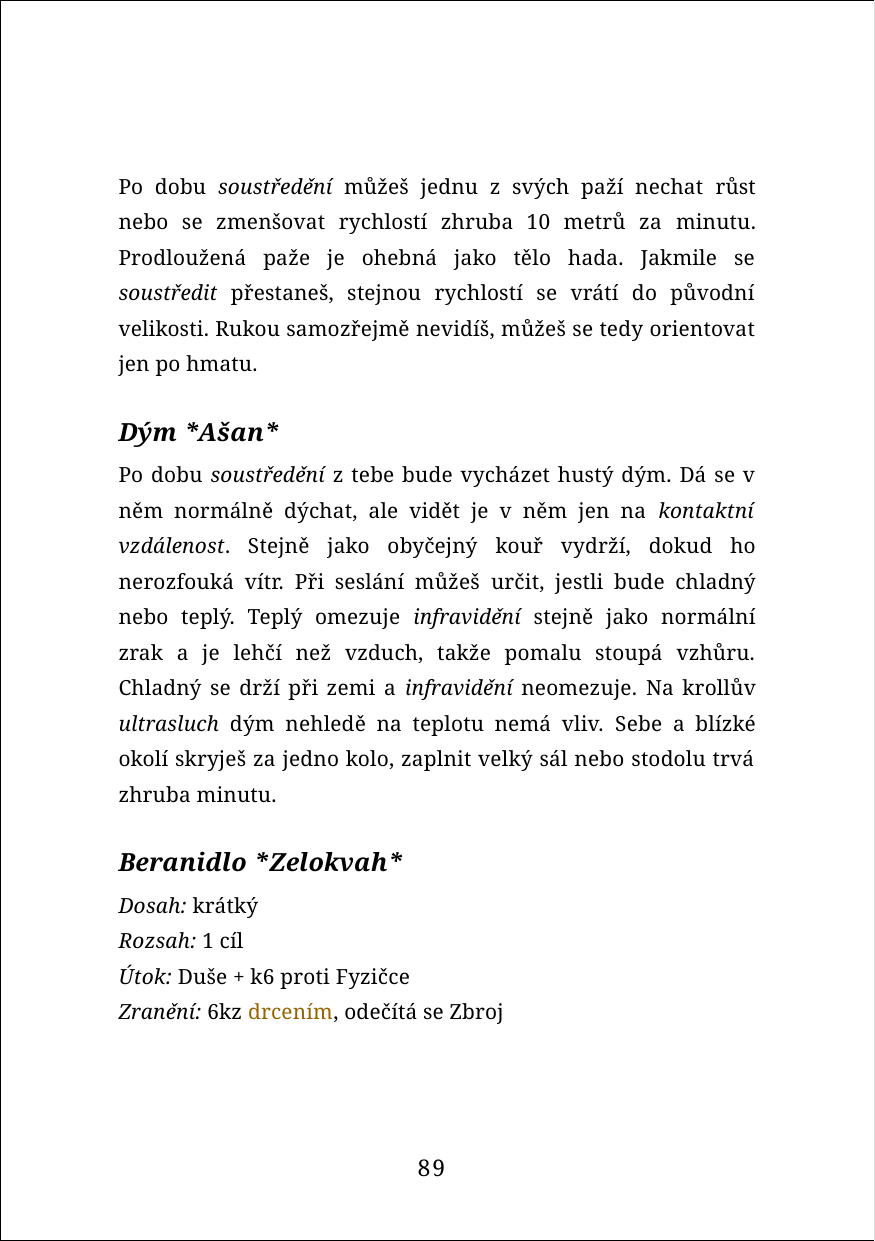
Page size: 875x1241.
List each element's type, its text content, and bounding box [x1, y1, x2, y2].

text Po dobu soustředění můžeš jednu z svých paží nechat růst nebo se zmenšovat rychlostí zhruba 10 metrů za minutu. Prodloužená paže je ohebná jako tělo hada. Jakmile se soustředit přestaneš, stejnou rychlostí se vrátí do původní velikosti. Rukou samozřejmě nevidíš, můžeš se tedy orientovat jen po hmatu. [118, 172, 756, 378]
text Po dobu soustředění z tebe bude vycházet hustý dým. Dá se v něm normálně dýchat, ale vidět je v něm jen na kontaktní vzdálenost. Stejně jako obyčejný kouř vydrží, dokud ho nerozfouká vítr. Při seslání můžeš určit, jestli bude chladný nebo teplý. Teplý omezuje infravidění stejně jako normální zrak a je lehčí než vzduch, takže pomalu stoupá vzhůru. Chladný se drží při zemi a infravidění neomezuje. Na krollův ultrasluch dým nehledě na teplotu nemá vliv. Sebe a blízké okolí skryješ za jedno kolo, zaplnit velký sál nebo stodolu trvá zhruba minutu. [118, 460, 756, 808]
subtitle Beranidlo *Zelokvah* [118, 845, 756, 879]
subtitle Dým *Ašan* [118, 414, 756, 448]
text Dosah: krátký Rozsah: 1 cíl Útok: Duše + k6 proti Fyzičce Zranění: 6kz drcením, odečítá se Zbroj [118, 891, 756, 1026]
